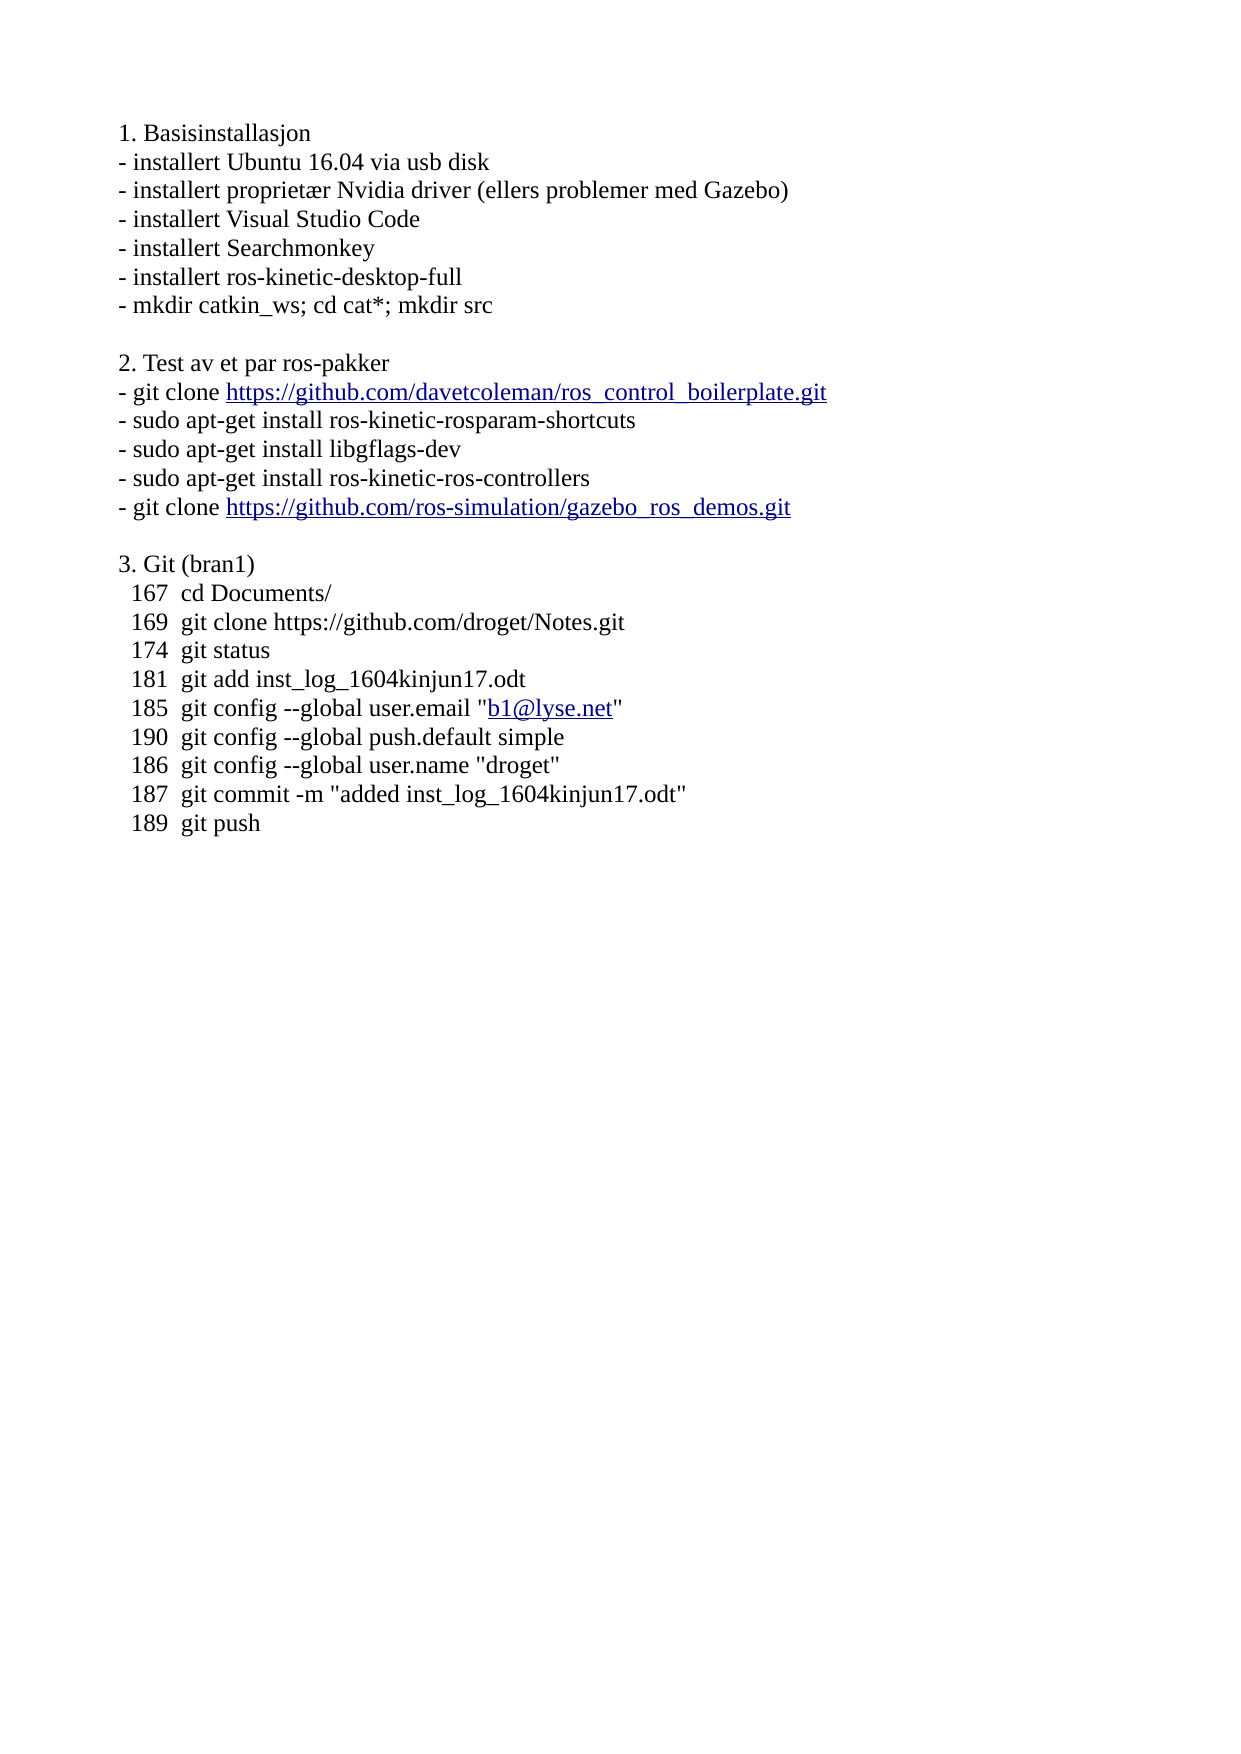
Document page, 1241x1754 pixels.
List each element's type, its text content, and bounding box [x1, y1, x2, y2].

text 190 git config --global push.default simple [118, 722, 1122, 751]
text - sudo apt-get install ros-kinetic-rosparam-shortcuts [118, 406, 1122, 434]
text 169 git clone https://github.com/droget/Notes.git [118, 607, 1122, 636]
text 1. Basisinstallasjon [118, 118, 1122, 147]
text - installert Visual Studio Code [118, 204, 1122, 233]
text - installert ros-kinetic-desktop-full [118, 262, 1122, 291]
text - git clone https://github.com/davetcoleman/ros_control_boilerplate.git [118, 377, 1122, 406]
text - git clone https://github.com/ros-simulation/gazebo_ros_demos.git [118, 492, 1122, 521]
text - sudo apt-get install libgflags-dev [118, 434, 1122, 463]
text - installert Searchmonkey [118, 233, 1122, 262]
text - installert Ubuntu 16.04 via usb disk [118, 147, 1122, 176]
text 185 git config --global user.email "b1@lyse.net" [118, 693, 1122, 722]
text 189 git push [118, 808, 1122, 837]
text 167 cd Documents/ [118, 578, 1122, 607]
text 3. Git (bran1) [118, 549, 1122, 578]
text - sudo apt-get install ros-kinetic-ros-controllers [118, 463, 1122, 492]
text 187 git commit -m "added inst_log_1604kinjun17.odt" [118, 779, 1122, 808]
text 2. Test av et par ros-pakker [118, 348, 1122, 377]
text - installert proprietær Nvidia driver (ellers problemer med Gazebo) [118, 176, 1122, 204]
text 174 git status [118, 636, 1122, 664]
text - mkdir catkin_ws; cd cat*; mkdir src [118, 291, 1122, 319]
text 181 git add inst_log_1604kinjun17.odt [118, 664, 1122, 693]
text 186 git config --global user.name "droget" [118, 751, 1122, 779]
